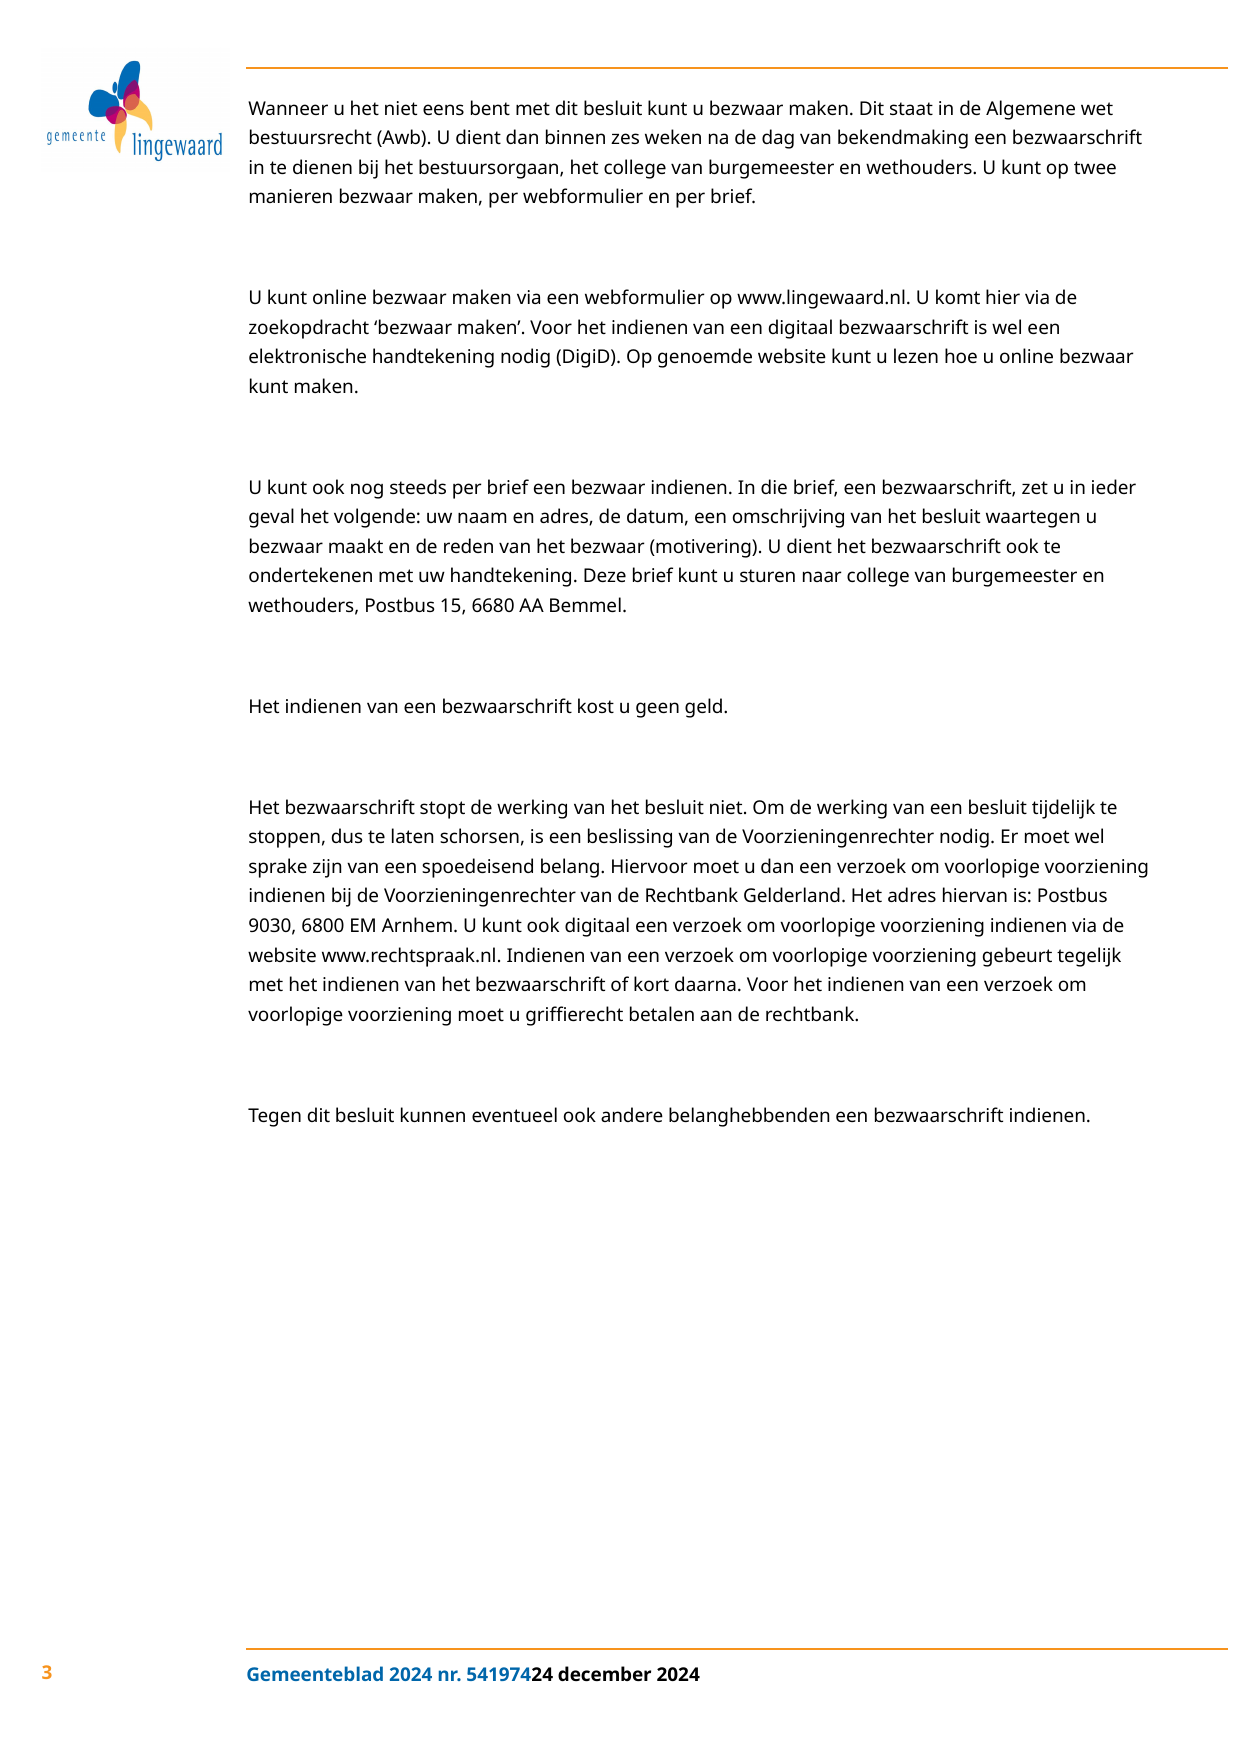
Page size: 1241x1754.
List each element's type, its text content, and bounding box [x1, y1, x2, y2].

text U kunt online bezwaar maken via een webformulier op www.lingewaard.nl. U komt hier via de zoekopdracht ‘bezwaar maken’. Voor het indienen van een digitaal bezwaarschrift is wel een elektronische handtekening nodig (DigiD). Op genoemde website kunt u lezen hoe u online bezwaar kunt maken. [248, 284, 1152, 399]
text Wanneer u het niet eens bent met dit besluit kunt u bezwaar maken. Dit staat in de Algemene wet bestuursrecht (Awb). U dient dan binnen zes weken na de dag van bekendmaking een bezwaarschrift in te dienen bij het bestuursorgaan, het college van burgemeester en wethouders. U kunt op twee manieren bezwaar maken, per webformulier en per brief. [248, 95, 1152, 209]
text U kunt ook nog steeds per brief een bezwaar indienen. In die brief, een bezwaarschrift, zet u in ieder geval het volgende: uw naam en adres, de datum, een omschrijving van het besluit waartegen u bezwaar maakt en de reden van het bezwaar (motivering). U dient het bezwaarschrift ook te ondertekenen met uw handtekening. Deze brief kunt u sturen naar college van burgemeester en wethouders, Postbus 15, 6680 AA Bemmel. [248, 474, 1152, 618]
picture [41, 47, 231, 172]
text Het bezwaarschrift stopt de werking van het besluit niet. Om de werking van een besluit tijdelijk te stoppen, dus te laten schorsen, is een beslissing van de Voorzieningenrechter nodig. Er moet wel sprake zijn van een spoedeisend belang. Hiervoor moet u dan een verzoek om voorlopige voorziening indienen bij de Voorzieningenrechter van de Rechtbank Gelderland. Het adres hiervan is: Postbus 9030, 6800 EM Arnhem. U kunt ook digitaal een verzoek om voorlopige voorziening indienen via de website www.rechtspraak.nl. Indienen van een verzoek om voorlopige voorziening gebeurt tegelijk met het indienen van het bezwaarschrift of kort daarna. Voor het indienen van een verzoek om voorlopige voorziening moet u griffierecht betalen aan de rechtbank. [248, 794, 1152, 1027]
text Het indienen van een bezwaarschrift kost u geen geld. [248, 693, 1152, 719]
text Tegen dit besluit kunnen eventueel ook andere belanghebbenden een bezwaarschrift indienen. [248, 1102, 1152, 1128]
